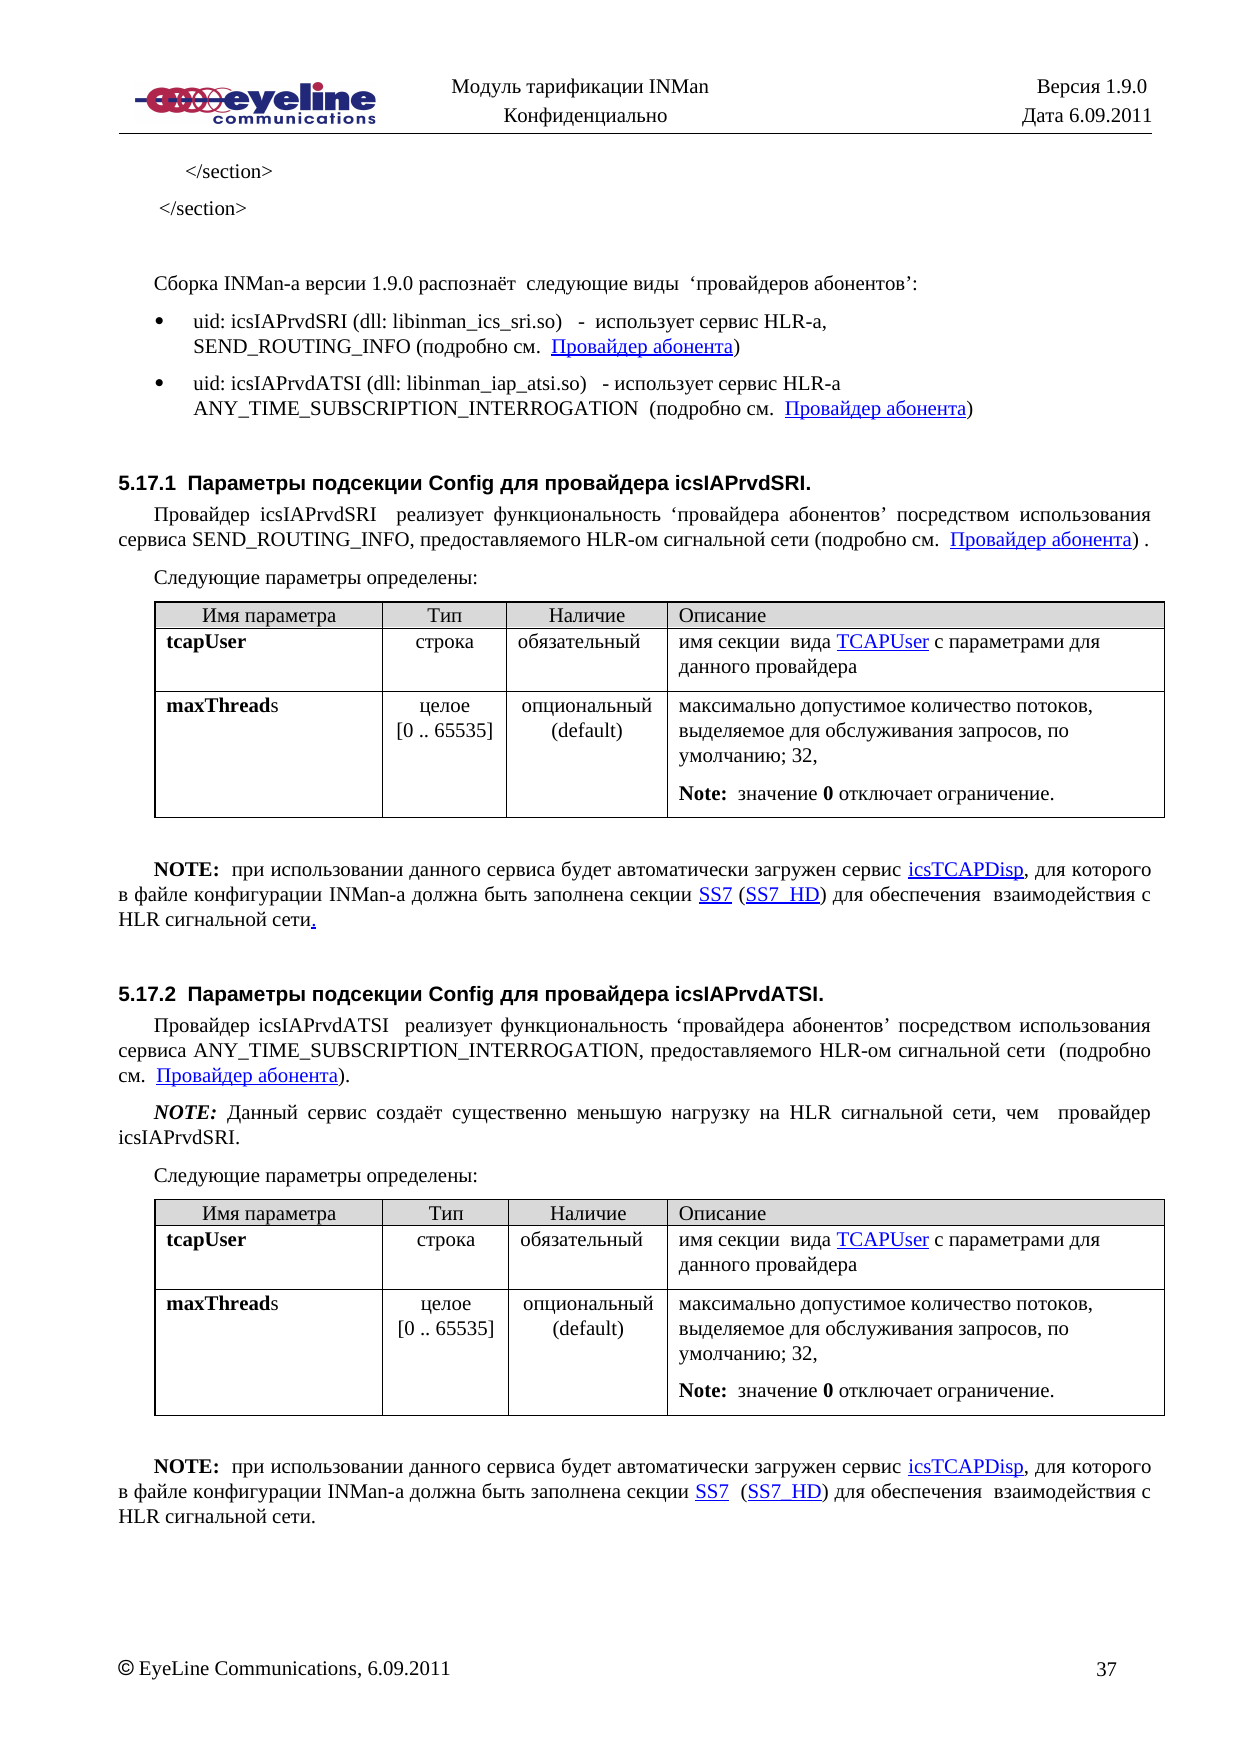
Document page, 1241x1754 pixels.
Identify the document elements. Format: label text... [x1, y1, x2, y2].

text Сборка INMan-a версии 1.9.0 распознаёт следующие виды ‘провайдеров абонентов’: [118, 270, 1151, 295]
table_header Наличие [509, 1200, 667, 1225]
table_cell опциональный (default) [509, 1290, 667, 1415]
table_cell обязательный [507, 629, 667, 691]
table_header Описание [668, 1200, 1164, 1225]
table_cell строка [383, 1226, 508, 1289]
subtitle Параметры подсекции Config для провайдера icsIAPrvdSRI. [118, 470, 1151, 495]
text Следующие параметры определены: [118, 1162, 1151, 1187]
table_header Тип [383, 1200, 508, 1225]
table_cell максимально допустимое количество потоков, выделяемое для обслуживания запросов, по умолчанию; 32, Note: значение 0 отключает ограничение. [668, 692, 1164, 817]
text Провайдер icsIAPrvdSRI реализует функциональность ‘провайдера абонентов’ посредством использования сервиса SEND_ROUTING_INFO, предоставляемого HLR-ом сигнальной сети (подробно см. Провайдер абонента) . [118, 501, 1151, 551]
table_header Имя параметра [156, 1200, 382, 1225]
text NOTE: Данный сервис создаёт существенно меньшую нагрузку на HLR сигнальной сети, чем провайдер icsIAPrvdSRI. [118, 1099, 1151, 1149]
list uid: icsIAPrvdATSI (dll: libinman_iap_atsi.so) - использует сервис HLR-a ANY_TIME_SUBSCRIPTION_INTERROGATION (подробно см. Провайдер абонента) [156, 370, 1151, 420]
table_header Тип [383, 603, 506, 627]
table_cell целое [0 .. 65535] [383, 692, 506, 817]
table_cell целое [0 .. 65535] [383, 1290, 508, 1415]
table_cell максимально допустимое количество потоков, выделяемое для обслуживания запросов, по умолчанию; 32, Note: значение 0 отключает ограничение. [668, 1290, 1164, 1415]
table_cell обязательный [509, 1226, 667, 1289]
text </section> [118, 158, 1151, 183]
table_cell tcapUser [156, 1226, 382, 1289]
subtitle Параметры подсекции Config для провайдера icsIAPrvdATSI. [118, 981, 1151, 1006]
text </section> [118, 195, 1151, 220]
table_header Наличие [507, 603, 667, 627]
table_cell tcapUser [156, 629, 382, 691]
table_cell имя секции вида TCAPUser с параметрами для данного провайдера [668, 629, 1164, 691]
text NOTE: при использовании данного сервиса будет автоматически загружен сервис icsTCAPDisp, для которого в файле конфигурации INMan-a должна быть заполнена секции SS7 (SS7_HD) для обеспечения взаимодействия с HLR сигнальной сети. [118, 1453, 1151, 1528]
picture [135, 82, 376, 124]
table_header Имя параметра [156, 603, 382, 627]
table_cell строка [383, 629, 506, 691]
list uid: icsIAPrvdSRI (dll: libinman_ics_sri.so) - использует сервис HLR-a, SEND_ROUTING_INFO (подробно см. Провайдер абонента) [156, 308, 1151, 358]
text Провайдер icsIAPrvdATSI реализует функциональность ‘провайдера абонентов’ посредством использования сервиса ANY_TIME_SUBSCRIPTION_INTERROGATION, предоставляемого HLR-ом сигнальной сети (подробно см. Провайдер абонента). [118, 1012, 1151, 1087]
table_cell maxThreads [156, 692, 382, 817]
text Следующие параметры определены: [118, 564, 1151, 589]
text NOTE: при использовании данного сервиса будет автоматически загружен сервис icsTCAPDisp, для которого в файле конфигурации INMan-a должна быть заполнена секции SS7 (SS7_HD) для обеспечения взаимодействия с HLR сигнальной сети. [118, 856, 1151, 931]
table_header Описание [668, 603, 1164, 627]
table_cell maxThreads [156, 1290, 382, 1415]
table_cell имя секции вида TCAPUser с параметрами для данного провайдера [668, 1226, 1164, 1289]
table_cell опциональный (default) [507, 692, 667, 817]
